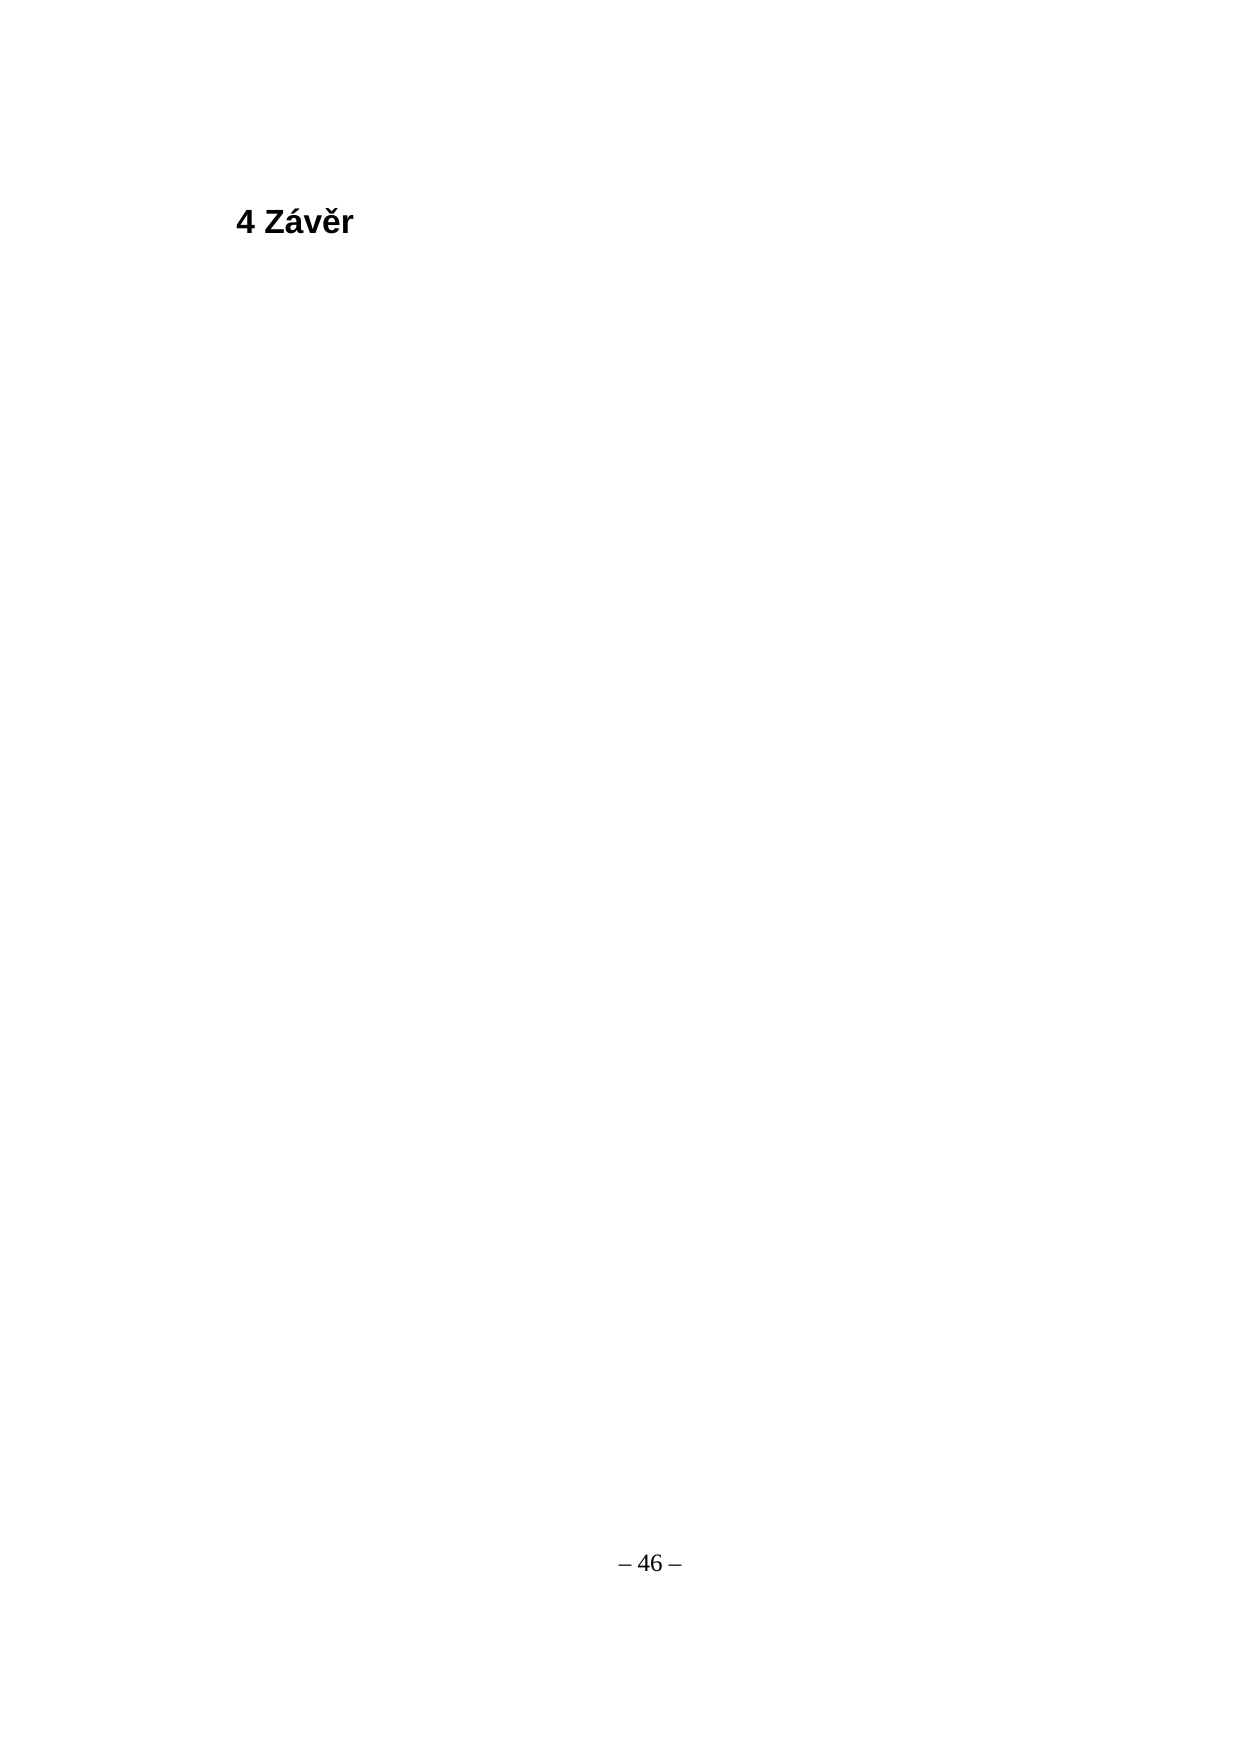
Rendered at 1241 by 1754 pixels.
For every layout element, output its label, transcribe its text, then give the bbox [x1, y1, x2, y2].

subtitle 4 Závěr [236, 202, 1063, 241]
